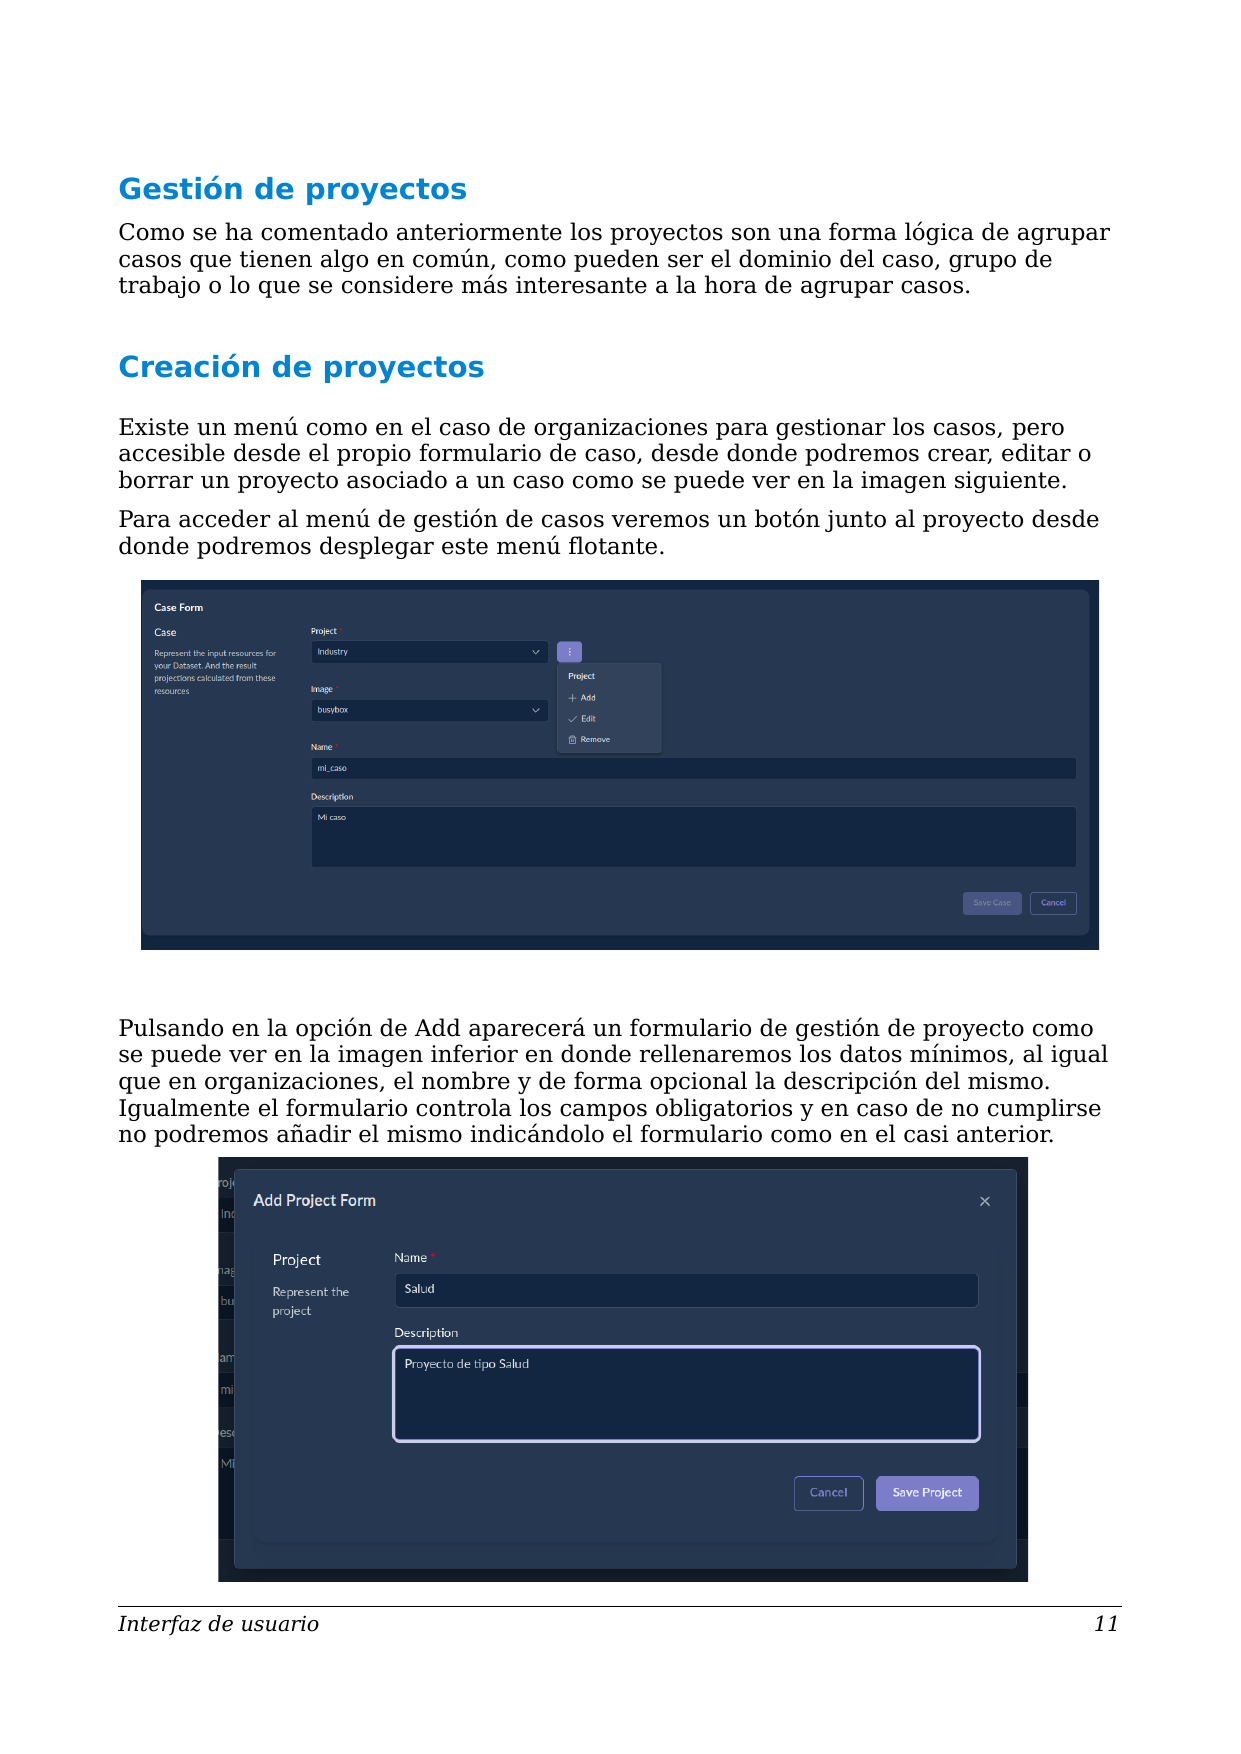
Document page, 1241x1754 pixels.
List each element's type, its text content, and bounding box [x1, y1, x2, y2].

picture [218, 1157, 1029, 1582]
text Para acceder al menú de gestión de casos veremos un botón junto al proyecto desde donde podremos desplegar este menú flotante. [118, 506, 1122, 560]
text Existe un menú como en el caso de organizaciones para gestionar los casos, pero accesible desde el propio formulario de caso, desde donde podremos crear, editar o borrar un proyecto asociado a un caso como se puede ver en la imagen siguiente. [118, 414, 1122, 494]
text Creación de proyectos [118, 351, 1122, 385]
text Pulsando en la opción de Add aparecerá un formulario de gestión de proyecto como se puede ver en la imagen inferior en donde rellenaremos los datos mínimos, al igual que en organizaciones, el nombre y de forma opcional la descripción del mismo. Igualmente el formulario controla los campos obligatorios y en caso de no cumplirse no podremos añadir el mismo indicándolo el formulario como en el casi anterior. [118, 988, 1122, 1148]
picture [141, 580, 1100, 950]
subtitle Gestión de proyectos [118, 173, 1122, 207]
text Como se ha comentado anteriormente los proyectos son una forma lógica de agrupar casos que tienen algo en común, como pueden ser el dominio del caso, grupo de trabajo o lo que se considere más interesante a la hora de agrupar casos. [118, 219, 1122, 299]
